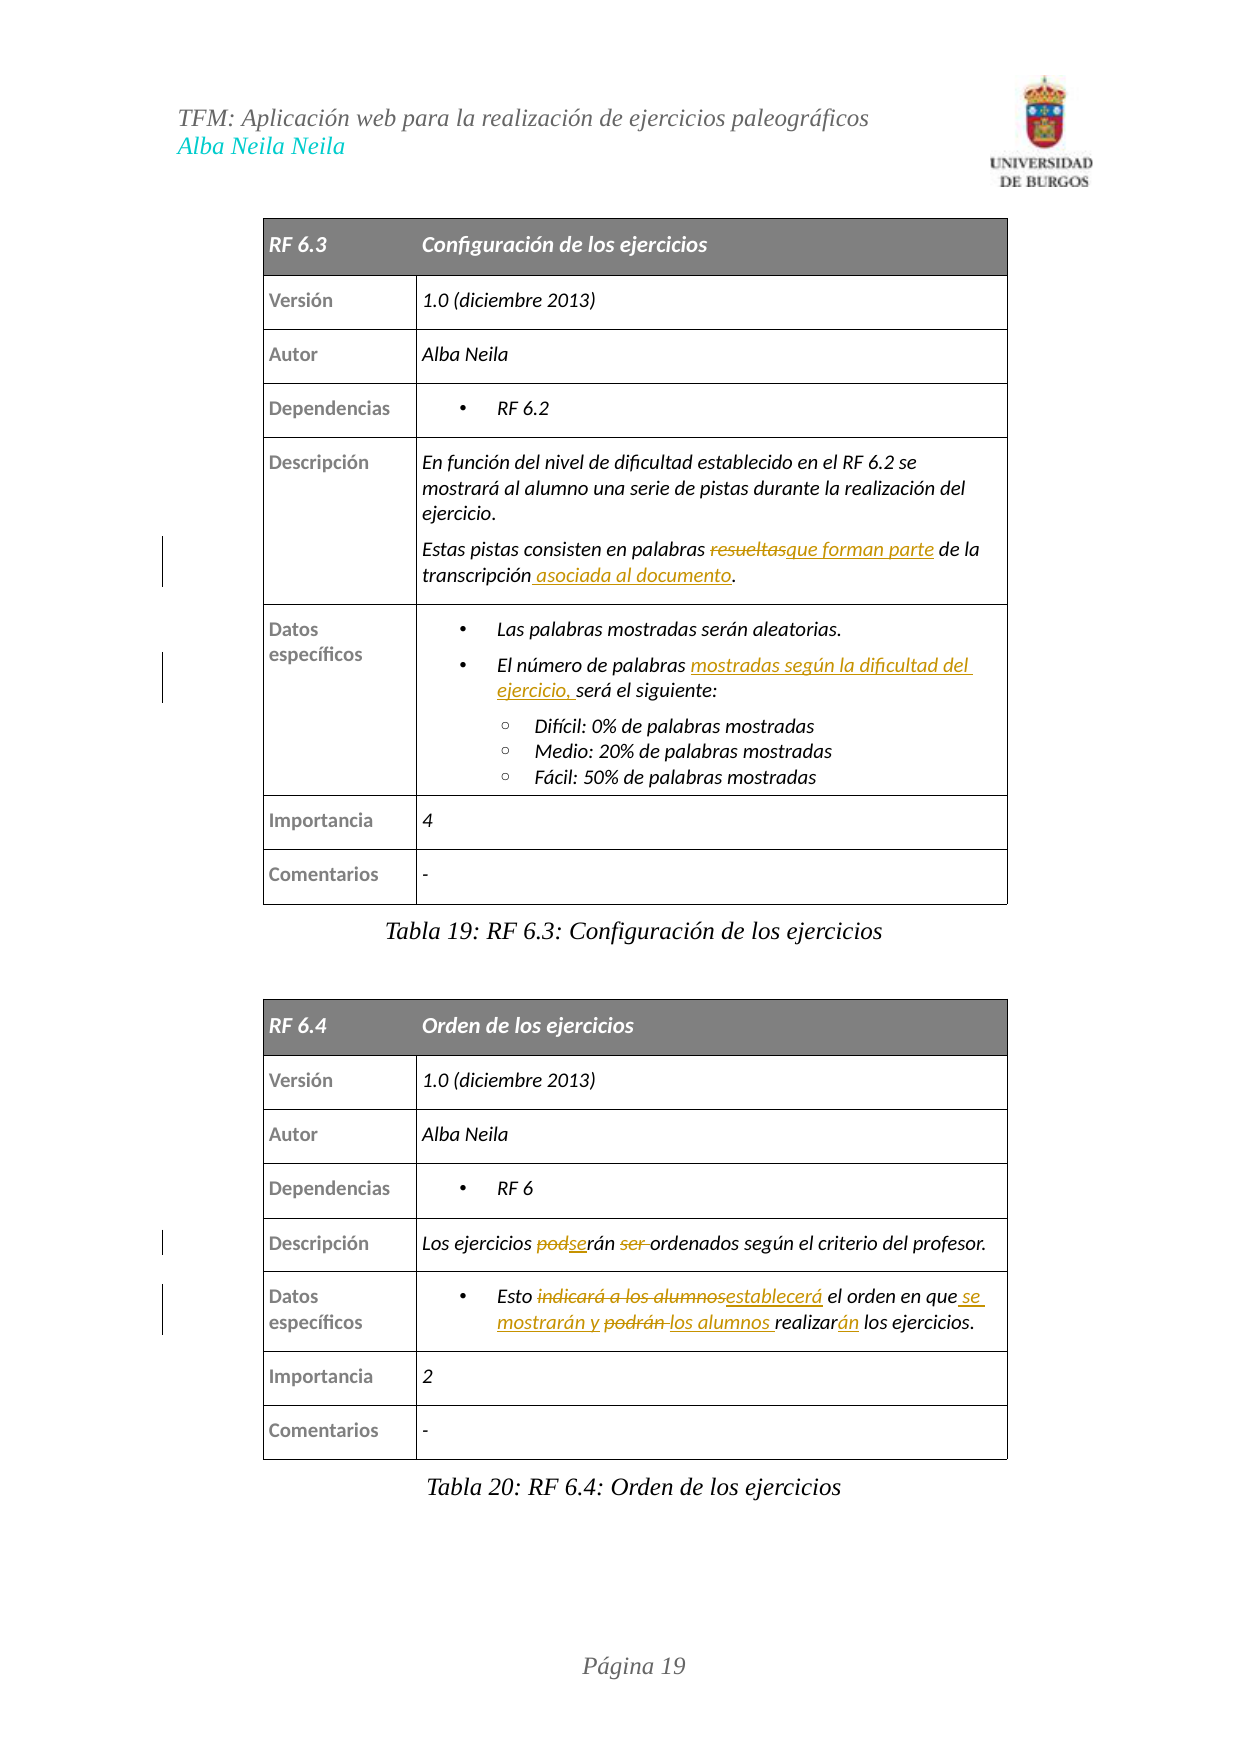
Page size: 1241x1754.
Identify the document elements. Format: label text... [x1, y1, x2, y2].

table_cell Las palabras mostradas serán aleatorias. El número de palabras mostradas según la dificultad del ejercicio, será el siguiente: Difícil: 0% de palabras mostradas Medio: 20% de palabras mostradas Fácil: 50% de palabras mostradas [417, 605, 1007, 795]
table_cell Versión [264, 1056, 416, 1109]
table_cell Comentarios [264, 1406, 416, 1459]
table_cell Importancia [264, 1352, 416, 1405]
table_header Orden de los ejercicios [416, 1000, 1007, 1055]
table_cell Alba Neila [417, 330, 1007, 383]
table_cell 4 [417, 796, 1007, 849]
table_cell Descripción [264, 1219, 416, 1271]
table_cell Dependencias [264, 1164, 416, 1217]
table_cell 1.0 (diciembre 2013) [417, 276, 1007, 329]
table_cell RF 6 [417, 1164, 1007, 1217]
table_header Configuración de los ejercicios [416, 219, 1007, 275]
table_cell En función del nivel de dificultad establecido en el RF 6.2 se mostrará al alumno una serie de pistas durante la realización del ejercicio. Estas pistas consisten en palabras que forman parte de la transcripción asociada al documento. [417, 438, 1007, 603]
table_cell Comentarios [264, 850, 416, 903]
table_cell Alba Neila [417, 1110, 1007, 1163]
table_cell Esto establecerá el orden en que se mostrarán y los alumnos realizarán los ejercicios. [417, 1272, 1007, 1351]
table_cell RF 6.2 [417, 384, 1007, 437]
table_header RF 6.4 [264, 1000, 416, 1055]
table_header RF 6.3 [264, 219, 416, 275]
table_cell Datos específicos [264, 605, 416, 795]
table_cell 2 [417, 1352, 1007, 1405]
table_cell Autor [264, 330, 416, 383]
text Tabla 20: RF 6.4: Orden de los ejercicios [177, 1472, 1092, 1500]
text Tabla 19: RF 6.3: Configuración de los ejercicios [177, 916, 1092, 945]
table_cell Dependencias [264, 384, 416, 437]
table_cell Versión [264, 276, 416, 329]
table_cell Los ejercicios serán ordenados según el criterio del profesor. [417, 1219, 1007, 1271]
table_cell Datos específicos [264, 1272, 416, 1351]
table_cell 1.0 (diciembre 2013) [417, 1056, 1007, 1109]
table_cell Importancia [264, 796, 416, 849]
table_cell - [417, 1406, 1007, 1459]
table_cell Descripción [264, 438, 416, 603]
table_cell - [417, 850, 1007, 903]
picture [990, 75, 1093, 187]
table_cell Autor [264, 1110, 416, 1163]
